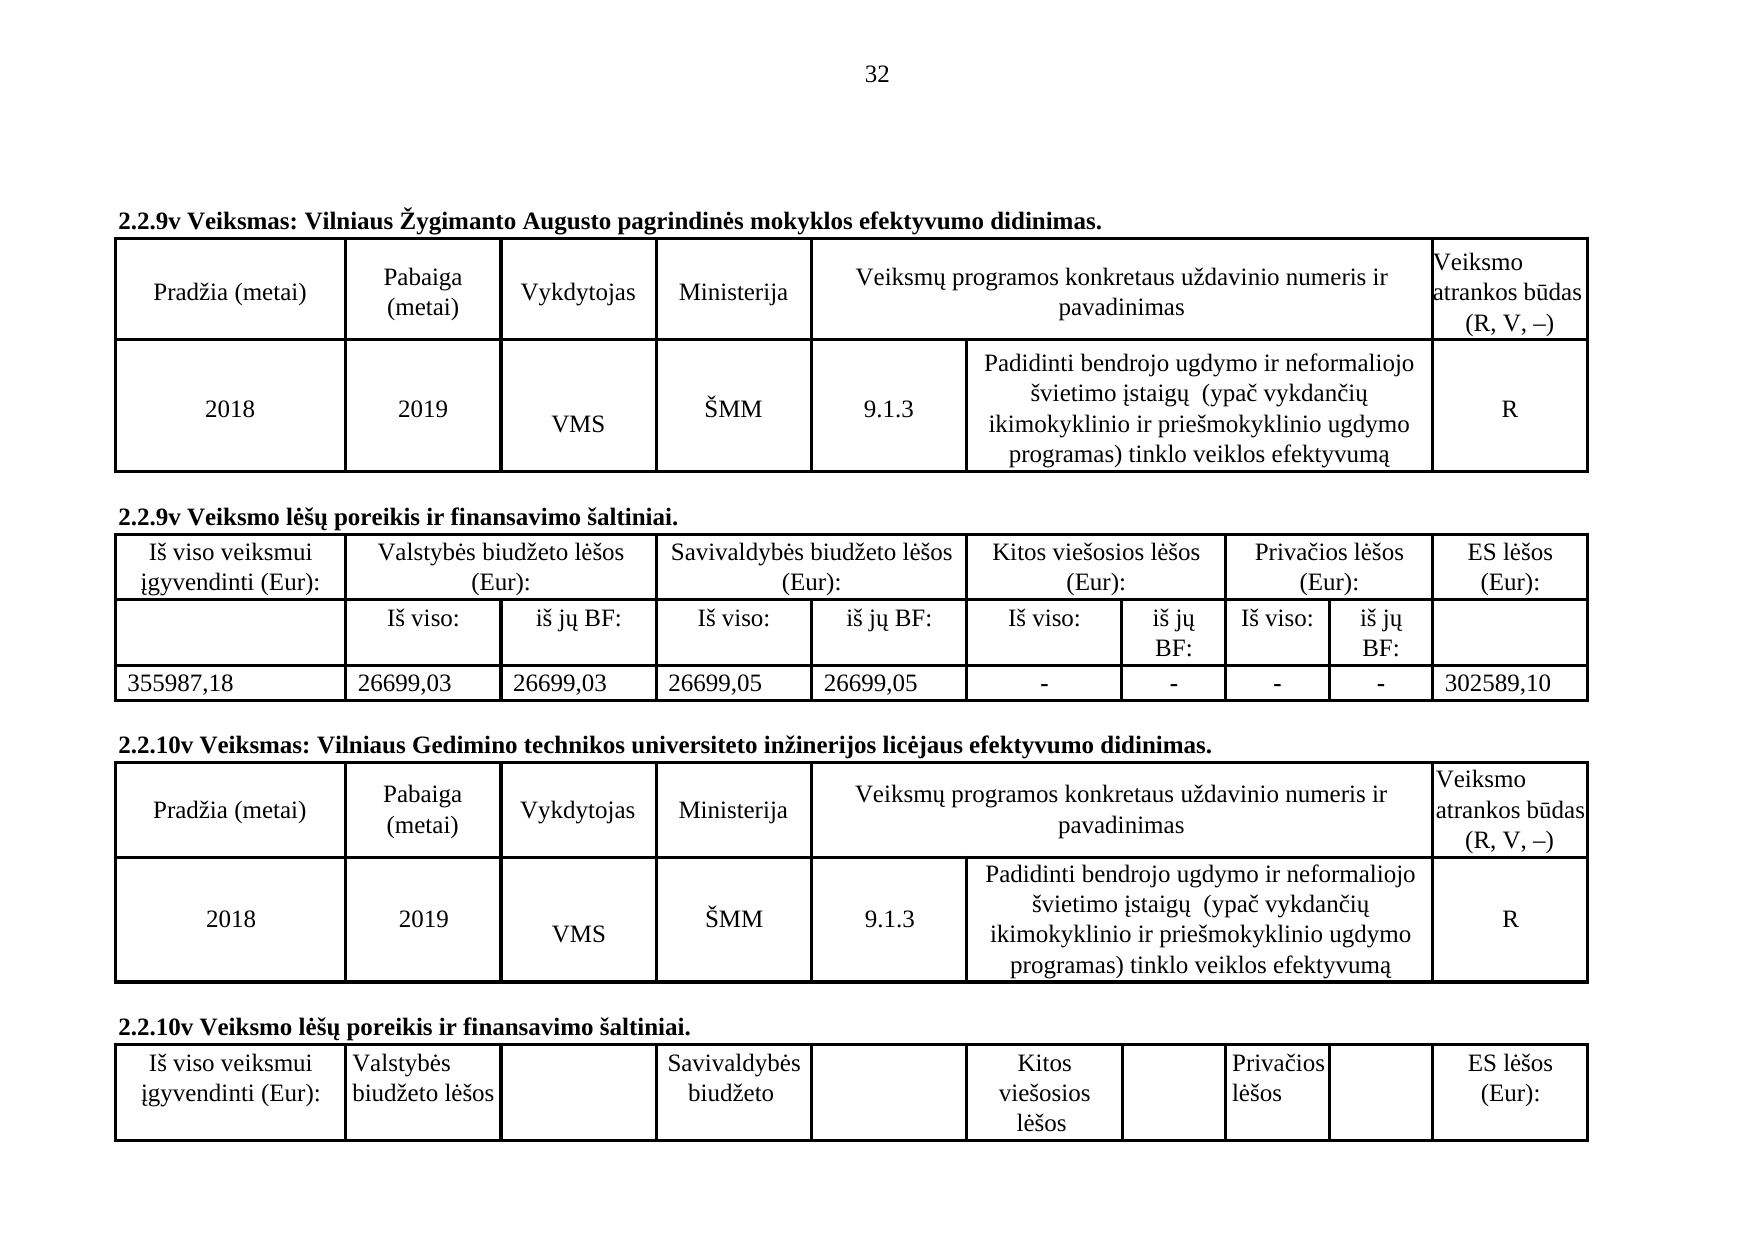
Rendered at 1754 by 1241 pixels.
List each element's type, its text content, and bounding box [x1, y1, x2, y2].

table_cell VMS [503, 341, 655, 470]
table_header Kitos viešosios lėšos (Eur): [968, 536, 1224, 598]
table_header Pabaiga (metai) [347, 240, 499, 338]
text 2.2.9v Veiksmas: Vilniaus Žygimanto Augusto pagrindinės mokyklos efektyvumo didinimas. [118, 206, 1636, 235]
table_header Vykdytojas [503, 240, 655, 338]
table_cell 2018 [117, 341, 344, 470]
table_cell 2018 [117, 859, 344, 980]
table_header Iš viso veiksmui įgyvendinti (Eur): [117, 536, 344, 598]
table_cell 2019 [347, 341, 499, 470]
table_cell iš jų BF: [1123, 601, 1224, 663]
table_cell iš jų BF: [503, 601, 655, 663]
table_header Veiksmo atrankos būdas (R, V, –) [1434, 240, 1586, 338]
table_header Kitos viešosios lėšos [968, 1046, 1121, 1139]
table_header ES lėšos (Eur): [1434, 1046, 1586, 1139]
table_cell ŠMM [658, 859, 810, 980]
table_cell 9.1.3 [813, 859, 965, 980]
table_header Ministerija [658, 240, 810, 338]
table_header Savivaldybės biudžeto [658, 1046, 810, 1139]
table_cell Padidinti bendrojo ugdymo ir neformaliojo švietimo įstaigų (ypač vykdančių ikimokyklinio ir priešmokyklinio ugdymo programas) tinklo veiklos efektyvumą [968, 341, 1431, 470]
table_cell 26699,05 [658, 667, 810, 698]
table_cell 26699,05 [813, 667, 965, 698]
table_header Ministerija [658, 764, 810, 856]
table_header [813, 1046, 965, 1139]
table_header [503, 1046, 655, 1139]
table_cell [1434, 601, 1586, 663]
table_header Savivaldybės biudžeto lėšos (Eur): [658, 536, 965, 598]
table_cell 2019 [347, 859, 499, 980]
table_cell 302589,10 [1434, 667, 1586, 698]
table_cell - [1123, 667, 1224, 698]
table_cell R [1434, 341, 1586, 470]
table_cell Iš viso: [968, 601, 1120, 663]
table_cell iš jų BF: [813, 601, 965, 663]
table_header Privačios lėšos [1227, 1046, 1328, 1139]
table_header Valstybės biudžeto lėšos [347, 1046, 499, 1139]
table_header Valstybės biudžeto lėšos (Eur): [347, 536, 655, 598]
table_header Pradžia (metai) [117, 764, 344, 856]
table_header Pradžia (metai) [117, 240, 344, 338]
table_header [1331, 1046, 1431, 1139]
table_cell 355987,18 [117, 667, 344, 698]
table_cell iš jų BF: [1331, 601, 1431, 663]
table_header Veiksmo atrankos būdas (R, V, –) [1434, 764, 1586, 856]
table_cell Iš viso: [1227, 601, 1328, 663]
table_header Vykdytojas [503, 764, 655, 856]
table_cell Iš viso: [658, 601, 810, 663]
table_header ES lėšos (Eur): [1434, 536, 1586, 598]
table_cell ŠMM [658, 341, 810, 470]
table_cell - [1227, 667, 1328, 698]
text 2.2.10v Veiksmas: Vilniaus Gedimino technikos universiteto inžinerijos licėjaus efektyvumo didinimas. [118, 730, 1636, 759]
table_header Iš viso veiksmui įgyvendinti (Eur): [117, 1046, 344, 1139]
table_cell - [1331, 667, 1431, 698]
table_header Veiksmų programos konkretaus uždavinio numeris ir pavadinimas [813, 764, 1431, 856]
table_cell R [1434, 859, 1586, 980]
table_header Privačios lėšos (Eur): [1227, 536, 1431, 598]
table_cell 26699,03 [347, 667, 499, 698]
text 2.2.9v Veiksmo lėšų poreikis ir finansavimo šaltiniai. [118, 502, 1636, 530]
table_cell Padidinti bendrojo ugdymo ir neformaliojo švietimo įstaigų (ypač vykdančių ikimokyklinio ir priešmokyklinio ugdymo programas) tinklo veiklos efektyvumą [968, 859, 1431, 980]
text 2.2.10v Veiksmo lėšų poreikis ir finansavimo šaltiniai. [118, 1012, 1636, 1041]
table_cell Iš viso: [347, 601, 499, 663]
table_header Pabaiga (metai) [347, 764, 499, 856]
table_cell 26699,03 [503, 667, 655, 698]
table_cell 9.1.3 [813, 341, 965, 470]
table_cell - [968, 667, 1120, 698]
table_cell VMS [503, 859, 655, 980]
table_header [1124, 1046, 1224, 1139]
table_cell [117, 601, 344, 663]
table_header Veiksmų programos konkretaus uždavinio numeris ir pavadinimas [813, 240, 1431, 338]
